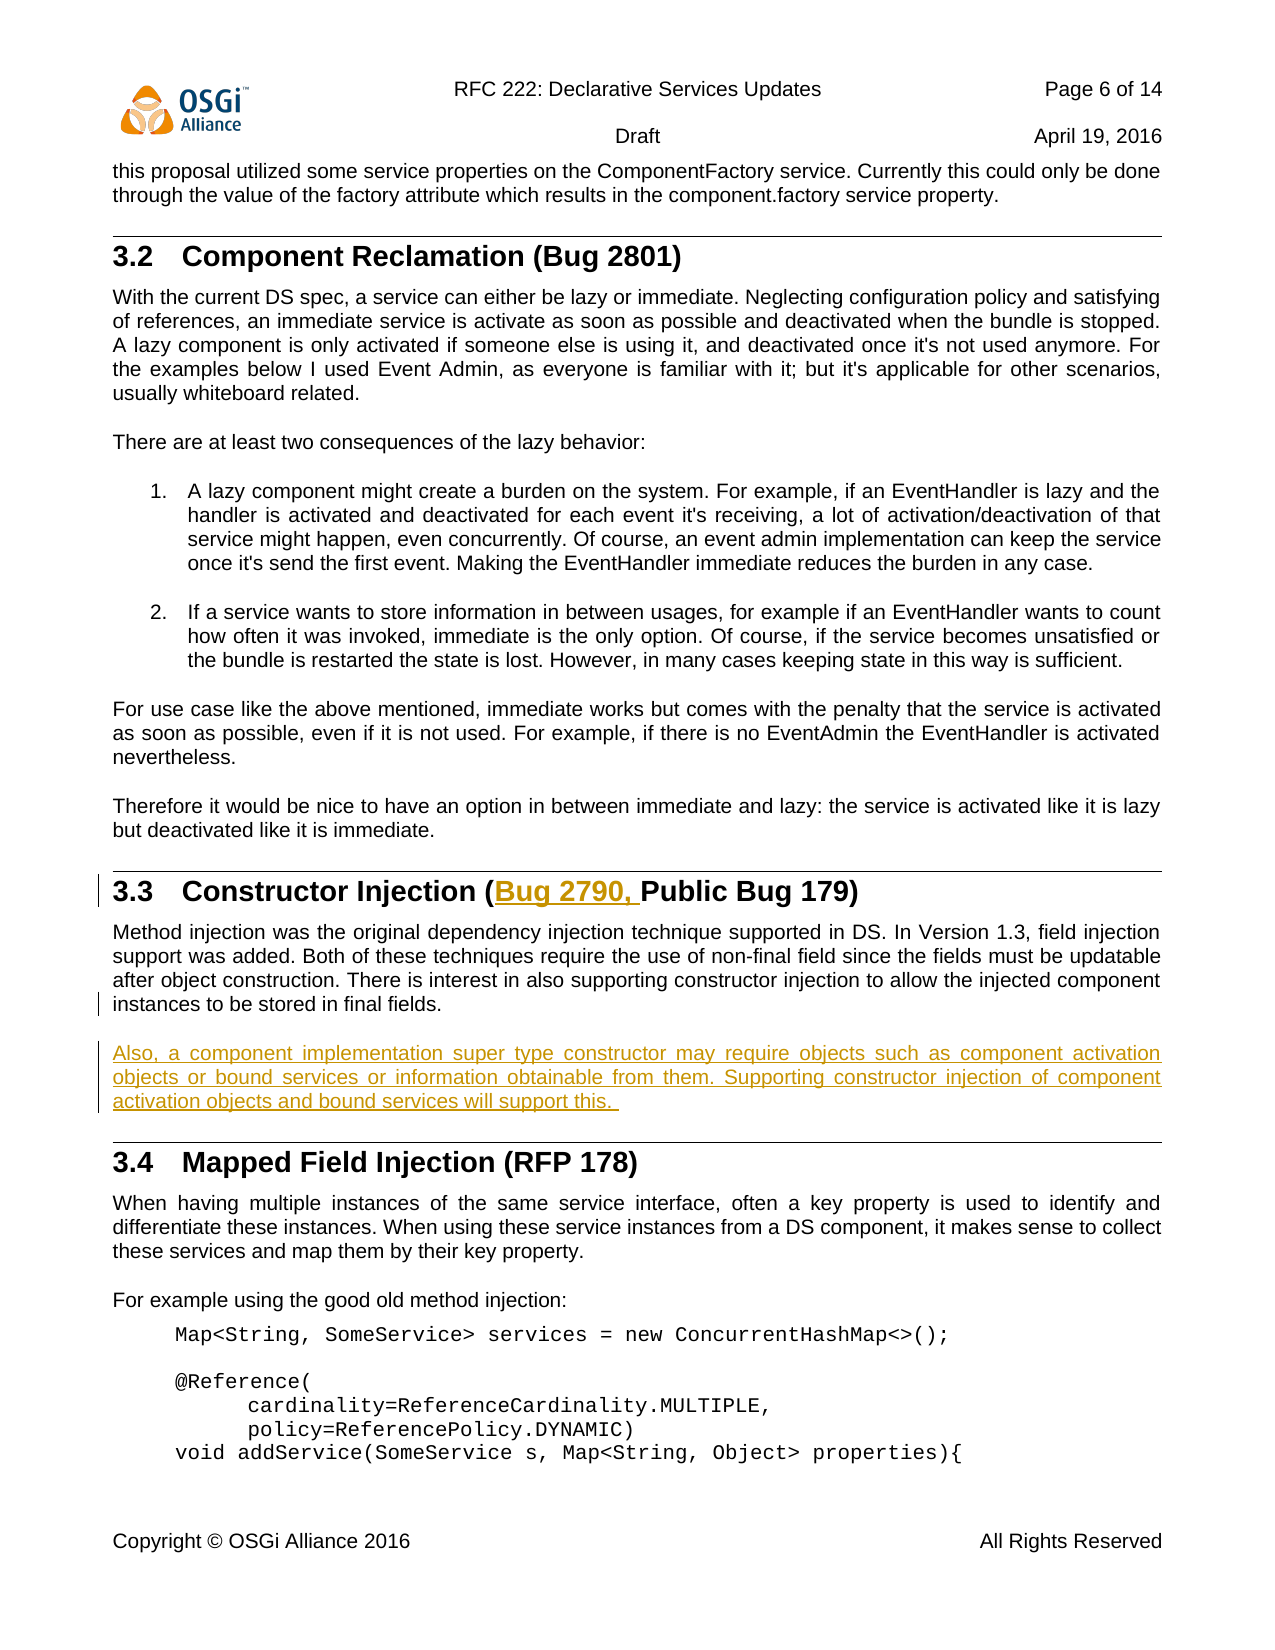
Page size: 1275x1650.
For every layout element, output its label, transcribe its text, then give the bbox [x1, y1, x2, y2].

text Therefore it would be nice to have an option in between immediate and lazy: the service is activated like it is lazy but deactivated like it is immediate. [112, 793, 1162, 841]
subtitle Component Reclamation (Bug 2801) [112, 237, 1162, 273]
text @Reference( [112, 1371, 1162, 1395]
subtitle Mapped Field Injection (RFP 178) [112, 1143, 1162, 1178]
text For use case like the above mentioned, immediate works but comes with the penalty that the service is activated as soon as possible, even if it is not used. For example, if there is no EventAdmin the EventHandler is activated nevertheless. [112, 697, 1162, 768]
text Map<String, SomeService> services = new ConcurrentHashMap<>(); [112, 1324, 1162, 1348]
text void addService(SomeService s, Map<String, Object> properties){ [112, 1442, 1162, 1466]
picture [113, 78, 257, 142]
text Also, a component implementation super type constructor may require objects such as component activation [112, 1041, 1162, 1062]
text Method injection was the original dependency injection technique supported in DS. In Version 1.3, field injection support was added. Both of these techniques require the use of non-final field since the fields must be updatable after object construction. There is interest in also supporting constructor injection to allow the injected component instances to be stored in final fields. [112, 920, 1162, 1016]
text When having multiple instances of the same service interface, often a key property is used to identify and differentiate these instances. When using these service instances from a DS component, it makes sense to collect these services and map them by their key property. [112, 1191, 1162, 1263]
text For example using the good old method injection: [112, 1288, 1162, 1312]
text There are at least two consequences of the lazy behavior: [112, 430, 1162, 454]
list If a service wants to store information in between usages, for example if an EventHandler wants to count how often it was invoked, immediate is the only option. Of course, if the service becomes unsatisfied or the bundle is restarted the state is lost. However, in many cases keeping state in this way is sufficient. [150, 600, 1162, 672]
text policy=ReferencePolicy.DYNAMIC) [112, 1419, 1162, 1442]
text this proposal utilized some service properties on the ComponentFactory service. Currently this could only be done through the value of the factory attribute which results in the component.factory service property. [112, 159, 1162, 207]
subtitle Constructor Injection (Bug 2790, Public Bug 179) [112, 872, 1162, 907]
text cardinality=ReferenceCardinality.MULTIPLE, [112, 1395, 1162, 1419]
list A lazy component might create a burden on the system. For example, if an EventHandler is lazy and the handler is activated and deactivated for each event it's receiving, a lot of activation/deactivation of that service might happen, even concurrently. Of course, an event admin implementation can keep the service once it's send the first event. Making the EventHandler immediate reduces the burden in any case. [150, 479, 1162, 575]
text objects or bound services or information obtainable from them. Supporting constructor injection of component [112, 1063, 1162, 1086]
text With the current DS spec, a service can either be lazy or immediate. Neglecting configuration policy and satisfying of references, an immediate service is activate as soon as possible and deactivated when the bundle is stopped. A lazy component is only activated if someone else is using it, and deactivated once it's not used anymore. For the examples below I used Event Admin, as everyone is familiar with it; but it's applicable for other scenarios, usually whiteboard related. [112, 285, 1162, 405]
text activation objects and bound services will support this. [112, 1087, 1162, 1112]
